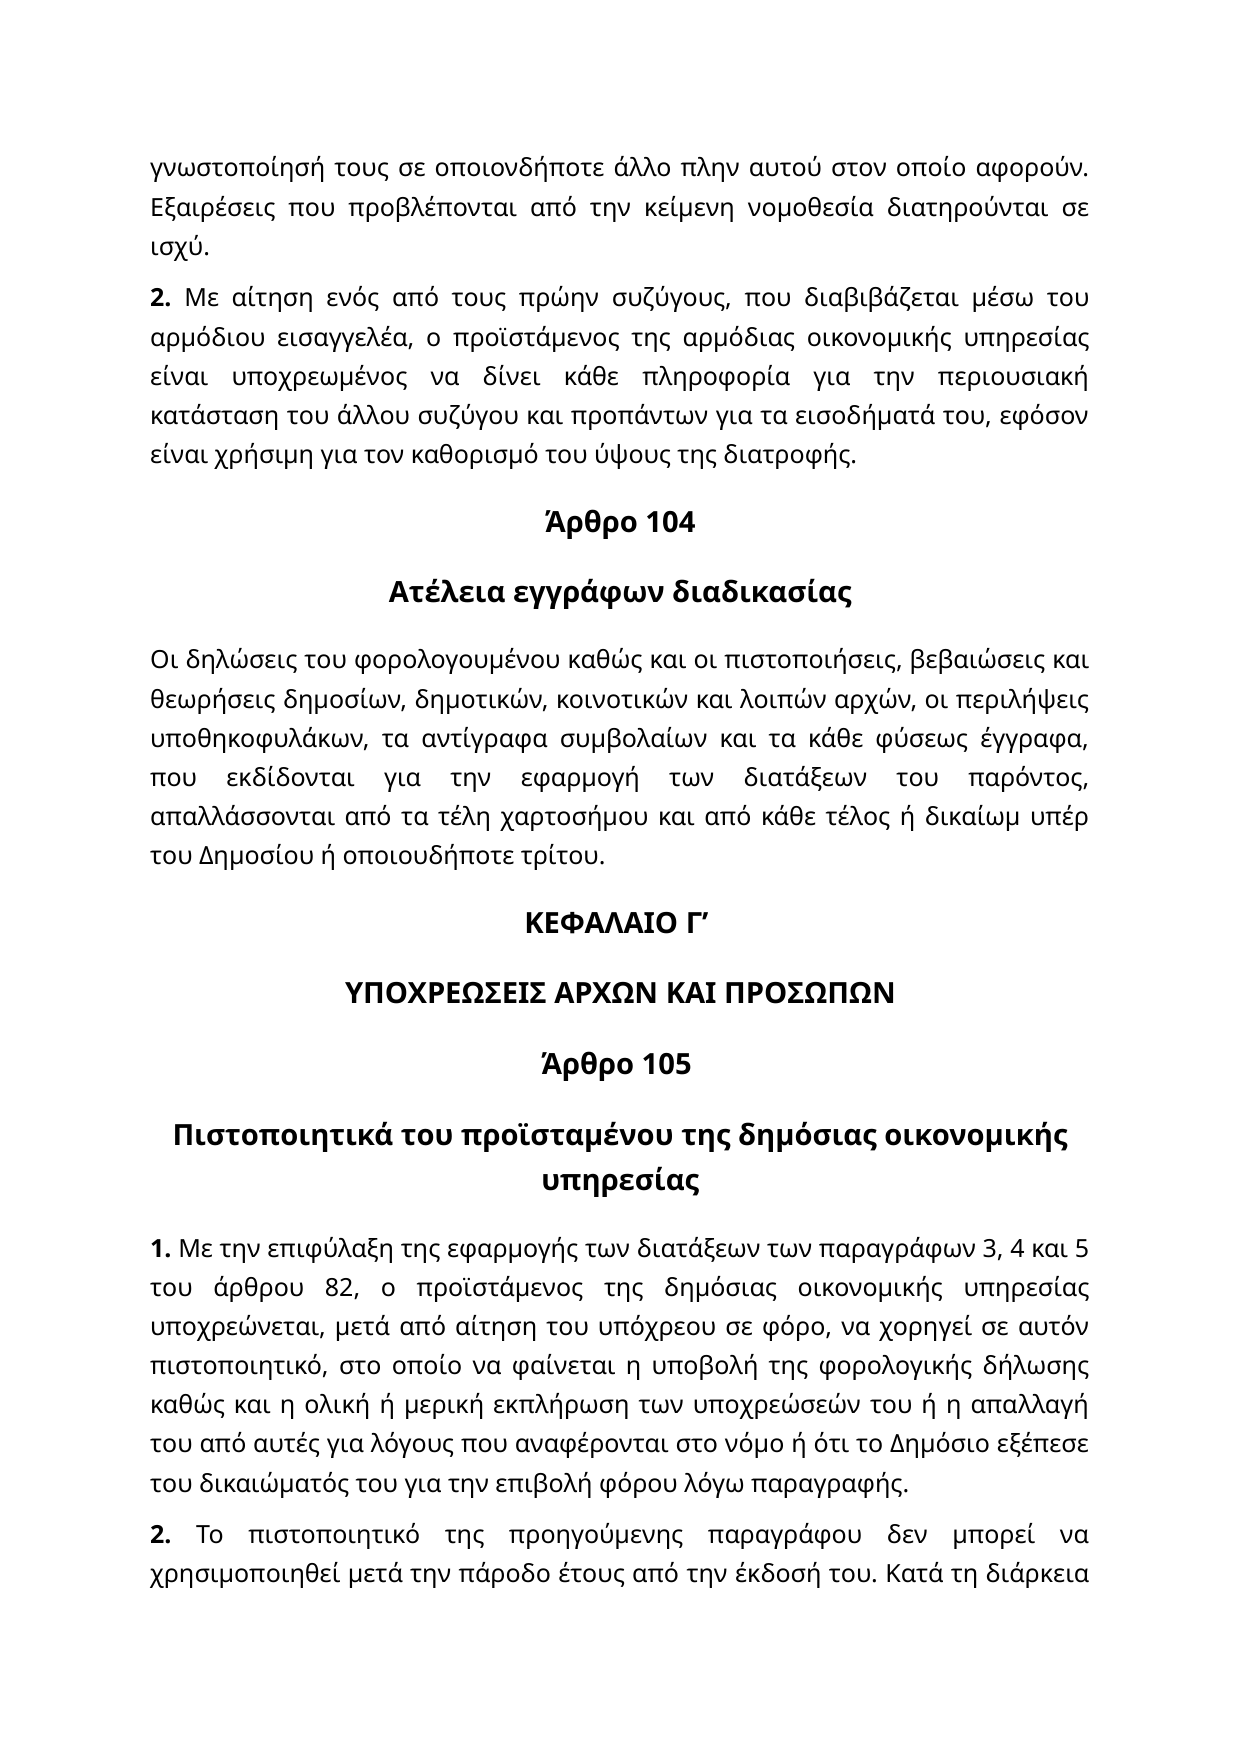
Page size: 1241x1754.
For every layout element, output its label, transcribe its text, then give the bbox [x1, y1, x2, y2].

subtitle Πιστοποιητικά του προϊσταμένου της δημόσιας οικονομικής υπηρεσίας [150, 1114, 1090, 1199]
text Οι δηλώσεις του φορολογουμένου καθώς και οι πιστοποιήσεις, βεβαιώσεις και θεωρήσεις δημοσίων, δημοτικών, κοινοτικών και λοιπών αρχών, οι περιλήψεις υποθηκοφυλάκων, τα αντίγραφα συμβολαίων και τα κάθε φύσεως έγγραφα, που εκδίδονται για την εφαρμογή των διατάξεων του παρόντος, απαλλάσσονται από τα τέλη χαρτοσήμου και από κάθε τέλος ή δικαίωμ υπέρ του Δημοσίου ή οποιουδήποτε τρίτου. [150, 642, 1090, 872]
subtitle ΥΠΟΧΡΕΩΣΕΙΣ ΑΡΧΩΝ ΚΑΙ ΠΡΟΣΩΠΩΝ [150, 973, 1090, 1012]
text 2. Με αίτηση ενός από τους πρώην συζύγους, που διαβιβάζεται μέσω του αρμόδιου εισαγγελέα, ο προϊστάμενος της αρμόδιας οικονομικής υπηρεσίας είναι υποχρεωμένος να δίνει κάθε πληροφορία για την περιουσιακή κατάσταση του άλλου συζύγου και προπάντων για τα εισοδήματά του, εφόσον είναι χρήσιμη για τον καθορισμό του ύψους της διατροφής. [150, 280, 1090, 471]
text 2. Το πιστοποιητικό της προηγούμενης παραγράφου δεν μπορεί να χρησιμοποιηθεί μετά την πάροδο έτους από την έκδοσή του. Κατά τη διάρκεια [150, 1517, 1090, 1590]
subtitle Ατέλεια εγγράφων διαδικασίας [150, 571, 1090, 611]
subtitle ΚΕΦΑΛΑΙΟ Γ’ [150, 902, 1090, 942]
subtitle Άρθρο 105 [150, 1043, 1090, 1083]
text γνωστοποίησή τους σε οποιονδήποτε άλλο πλην αυτού στον οποίο αφορούν. Εξαιρέσεις που προβλέπονται από την κείμενη νομοθεσία διατηρούνται σε ισχύ. [150, 150, 1090, 262]
text 1. Με την επιφύλαξη της εφαρμογής των διατάξεων των παραγράφων 3, 4 και 5 του άρθρου 82, ο προϊστάμενος της δημόσιας οικονομικής υπηρεσίας υποχρεώνεται, μετά από αίτηση του υπόχρεου σε φόρο, να χορηγεί σε αυτόν πιστοποιητικό, στο οποίο να φαίνεται η υποβολή της φορολογικής δήλωσης καθώς και η ολική ή μερική εκπλήρωση των υποχρεώσεών του ή η απαλλαγή του από αυτές για λόγους που αναφέρονται στο νόμο ή ότι το Δημόσιο εξέπεσε του δικαιώματός του για την επιβολή φόρου λόγω παραγραφής. [150, 1230, 1090, 1499]
subtitle Άρθρο 104 [150, 501, 1090, 541]
